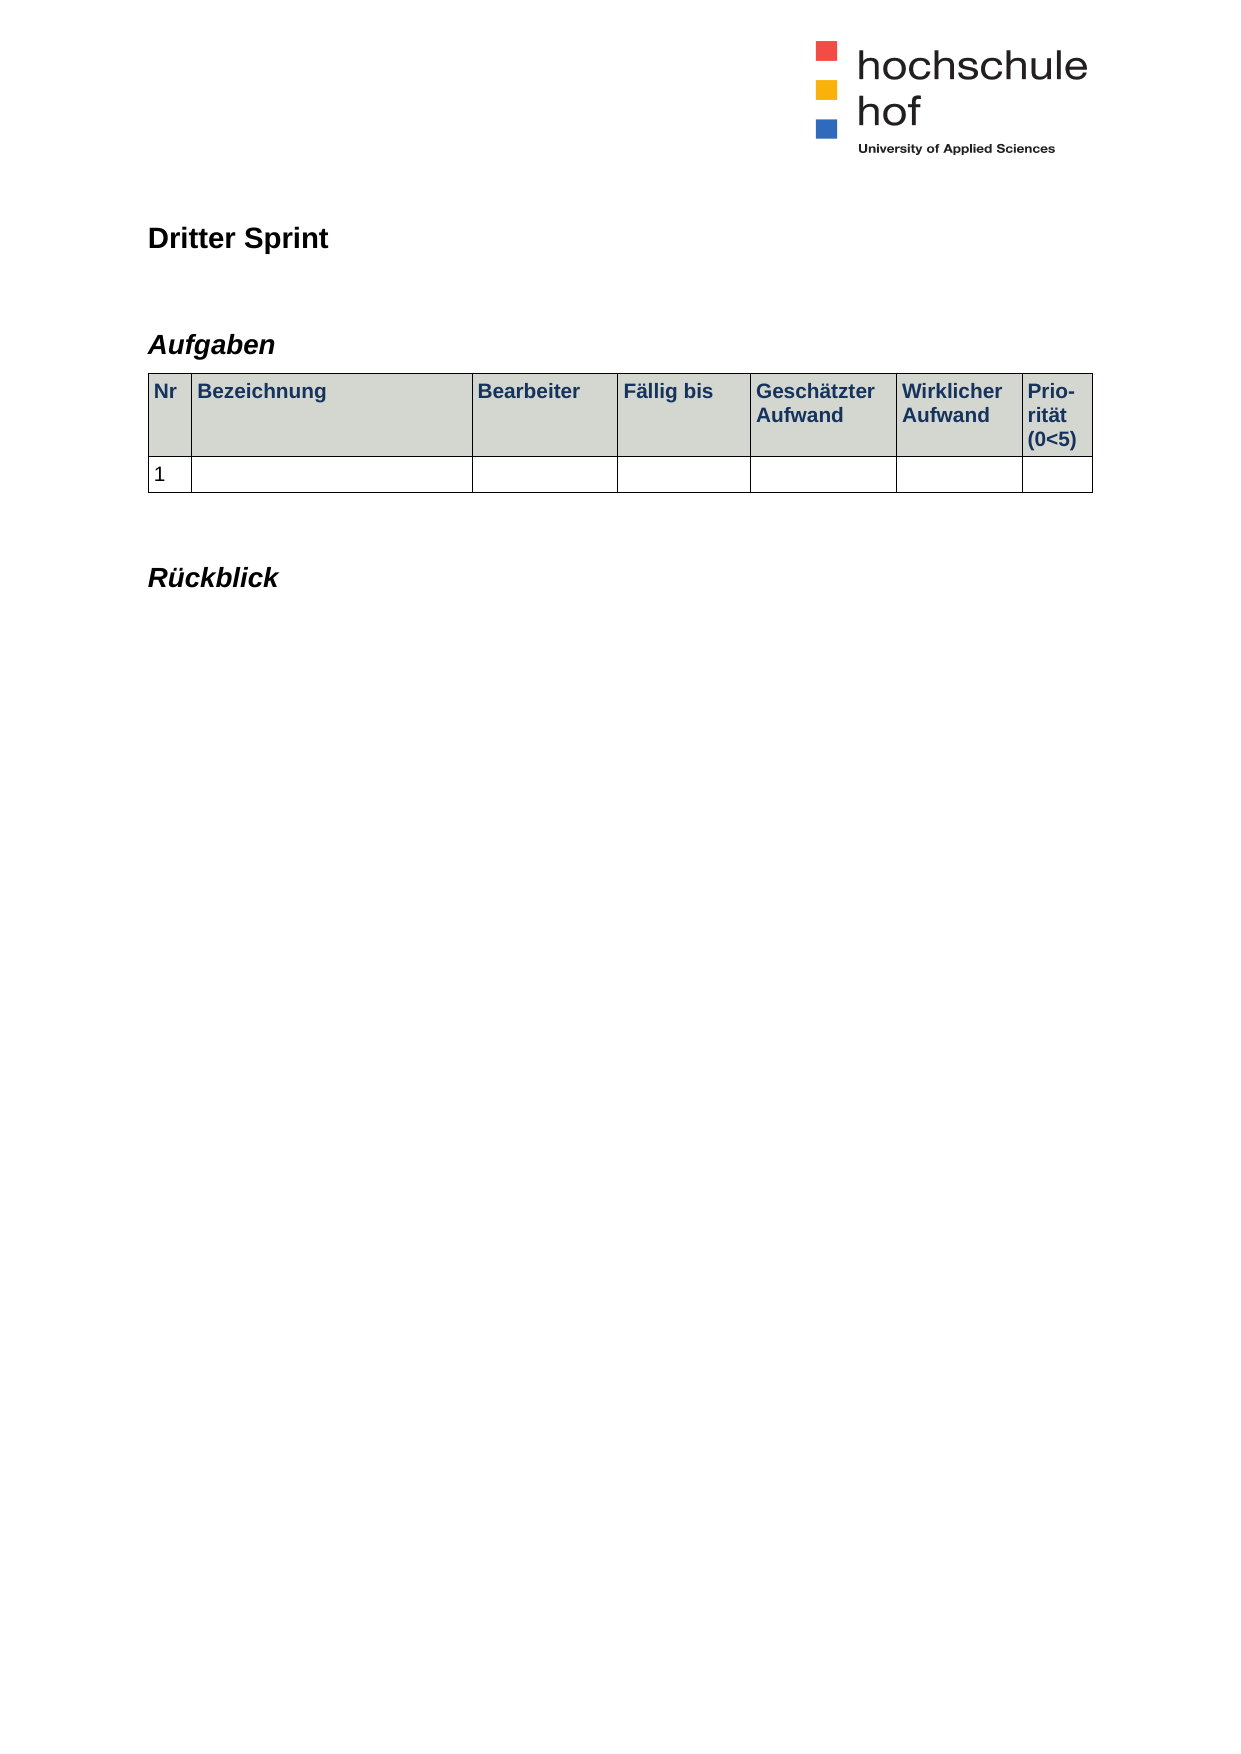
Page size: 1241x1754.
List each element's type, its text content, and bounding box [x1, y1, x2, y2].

table_cell [192, 457, 472, 492]
picture [815, 41, 1087, 155]
table_cell [1023, 457, 1092, 492]
table_cell [751, 457, 896, 492]
table_header Bezeichnung [192, 374, 472, 456]
table_header Bearbeiter [473, 374, 617, 456]
table_cell 1 [149, 457, 191, 492]
subtitle Aufgaben [148, 328, 1092, 360]
table_header Wirklicher Aufwand [897, 374, 1022, 456]
table_header Geschätzter Aufwand [751, 374, 896, 456]
table_header Fällig bis [618, 374, 750, 456]
table_header Prio-rität (0<5) [1023, 374, 1092, 456]
table_cell [897, 457, 1022, 492]
table_cell [618, 457, 750, 492]
table_header Nr [149, 374, 191, 456]
subtitle Rückblick [148, 562, 1092, 594]
table_cell [473, 457, 617, 492]
subtitle Dritter Sprint [148, 221, 1092, 254]
